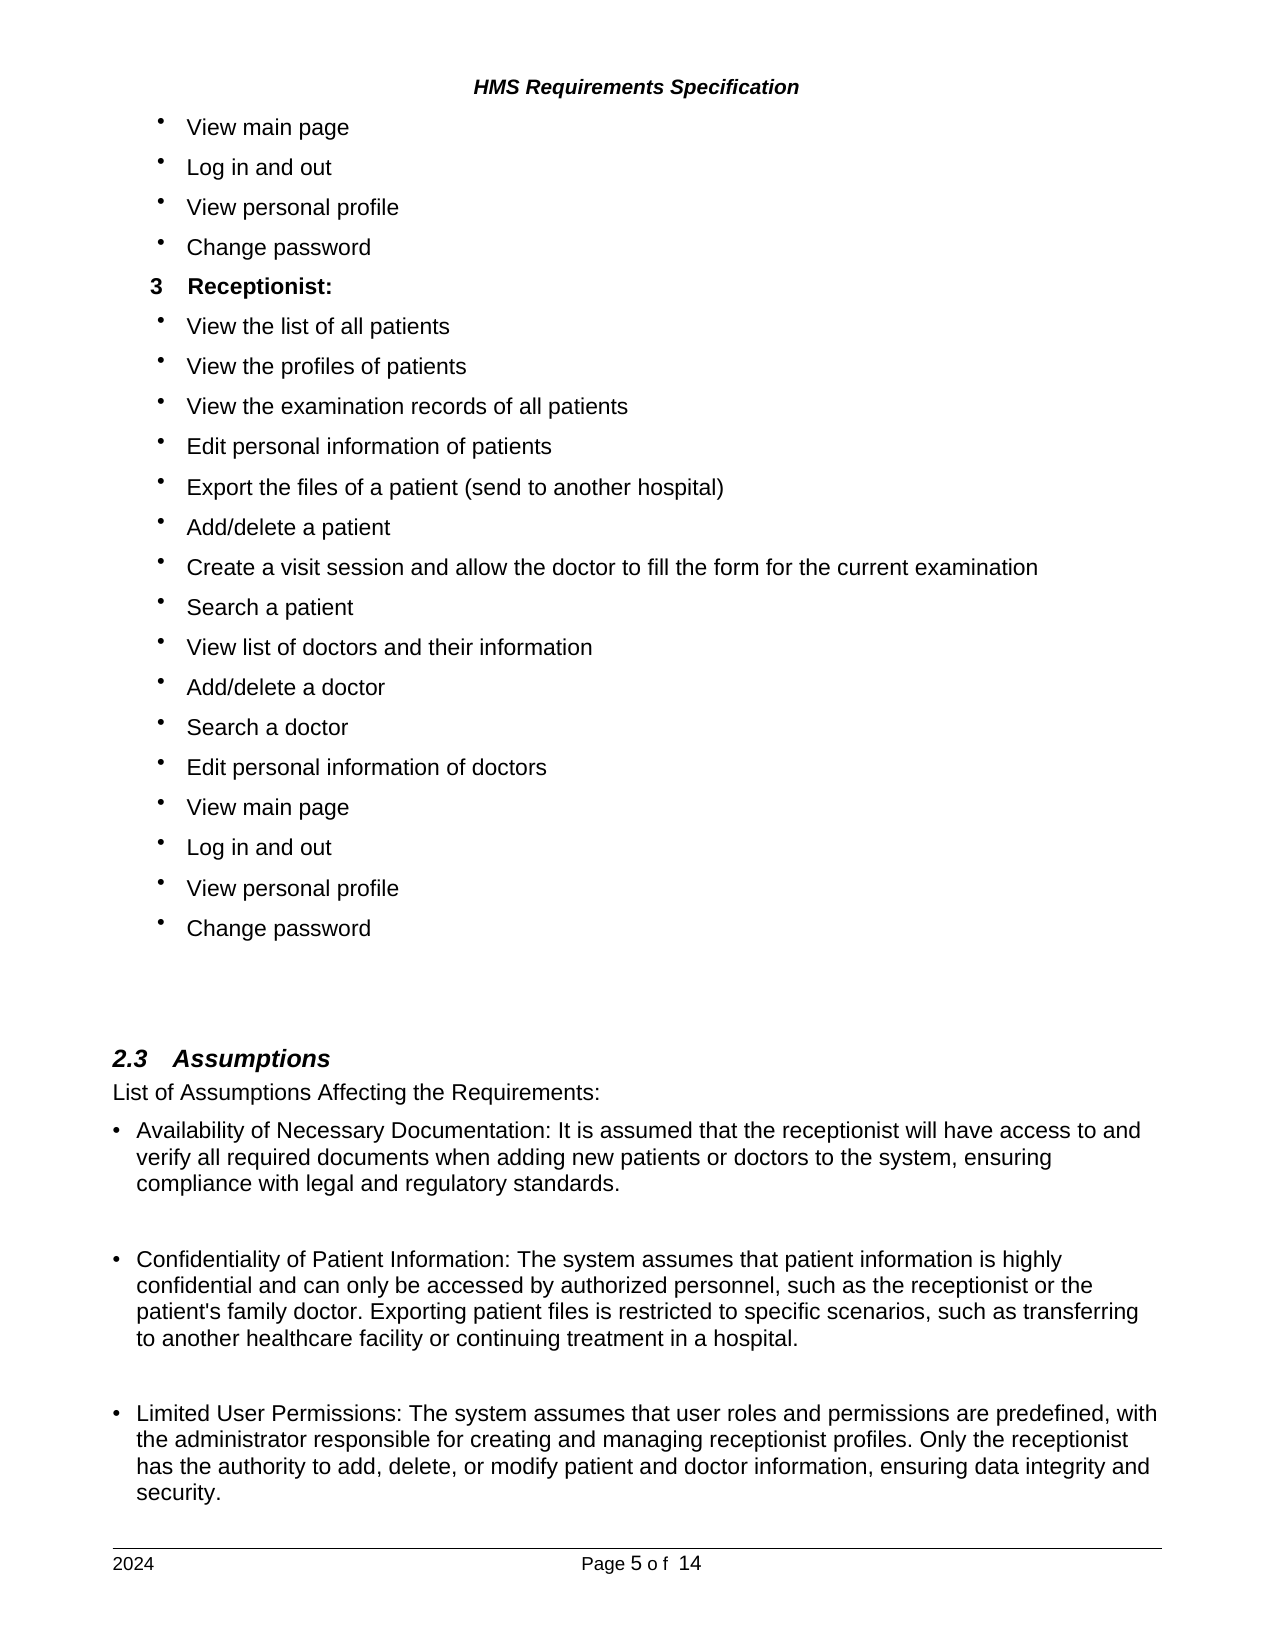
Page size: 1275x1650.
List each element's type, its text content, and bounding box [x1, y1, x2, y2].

subtitle Change password [157, 233, 1162, 260]
subtitle Assumptions [112, 1044, 1162, 1072]
subtitle View the profiles of patients [157, 352, 1162, 379]
subtitle Log in and out [157, 833, 1162, 861]
list Availability of Necessary Documentation: It is assumed that the receptionist will have access to and verify all required documents when adding new patients or doctors to the system, ensuring compliance with legal and regulatory standards. [112, 1117, 1162, 1197]
subtitle View main page [157, 112, 1162, 140]
subtitle Log in and out [157, 153, 1162, 180]
text List of Assumptions Affecting the Requirements: [112, 1079, 1162, 1105]
subtitle Edit personal information of doctors [157, 753, 1162, 781]
list Confidentiality of Patient Information: The system assumes that patient information is highly confidential and can only be accessed by authorized personnel, such as the receptionist or the patient's family doctor. Exporting patient files is restricted to specific scenarios, such as transferring to another healthcare facility or continuing treatment in a hospital. [112, 1246, 1162, 1351]
list Receptionist: [150, 273, 1162, 299]
subtitle Edit personal information of patients [157, 432, 1162, 460]
subtitle View personal profile [157, 193, 1162, 220]
subtitle View personal profile [157, 873, 1162, 901]
subtitle View the examination records of all patients [157, 392, 1162, 419]
subtitle Export the files of a patient (send to another hospital) [157, 472, 1162, 500]
subtitle View the list of all patients [157, 312, 1162, 339]
subtitle Search a patient [157, 592, 1162, 620]
subtitle Change password [157, 913, 1162, 941]
subtitle View main page [157, 793, 1162, 821]
subtitle View list of doctors and their information [157, 633, 1162, 660]
subtitle Create a visit session and allow the doctor to fill the form for the current examination [157, 552, 1162, 580]
subtitle Add/delete a patient [157, 512, 1162, 540]
subtitle Search a doctor [157, 713, 1162, 740]
subtitle Add/delete a doctor [157, 673, 1162, 700]
list Limited User Permissions: The system assumes that user roles and permissions are predefined, with the administrator responsible for creating and managing receptionist profiles. Only the receptionist has the authority to add, delete, or modify patient and doctor information, ensuring data integrity and security. [112, 1400, 1162, 1505]
